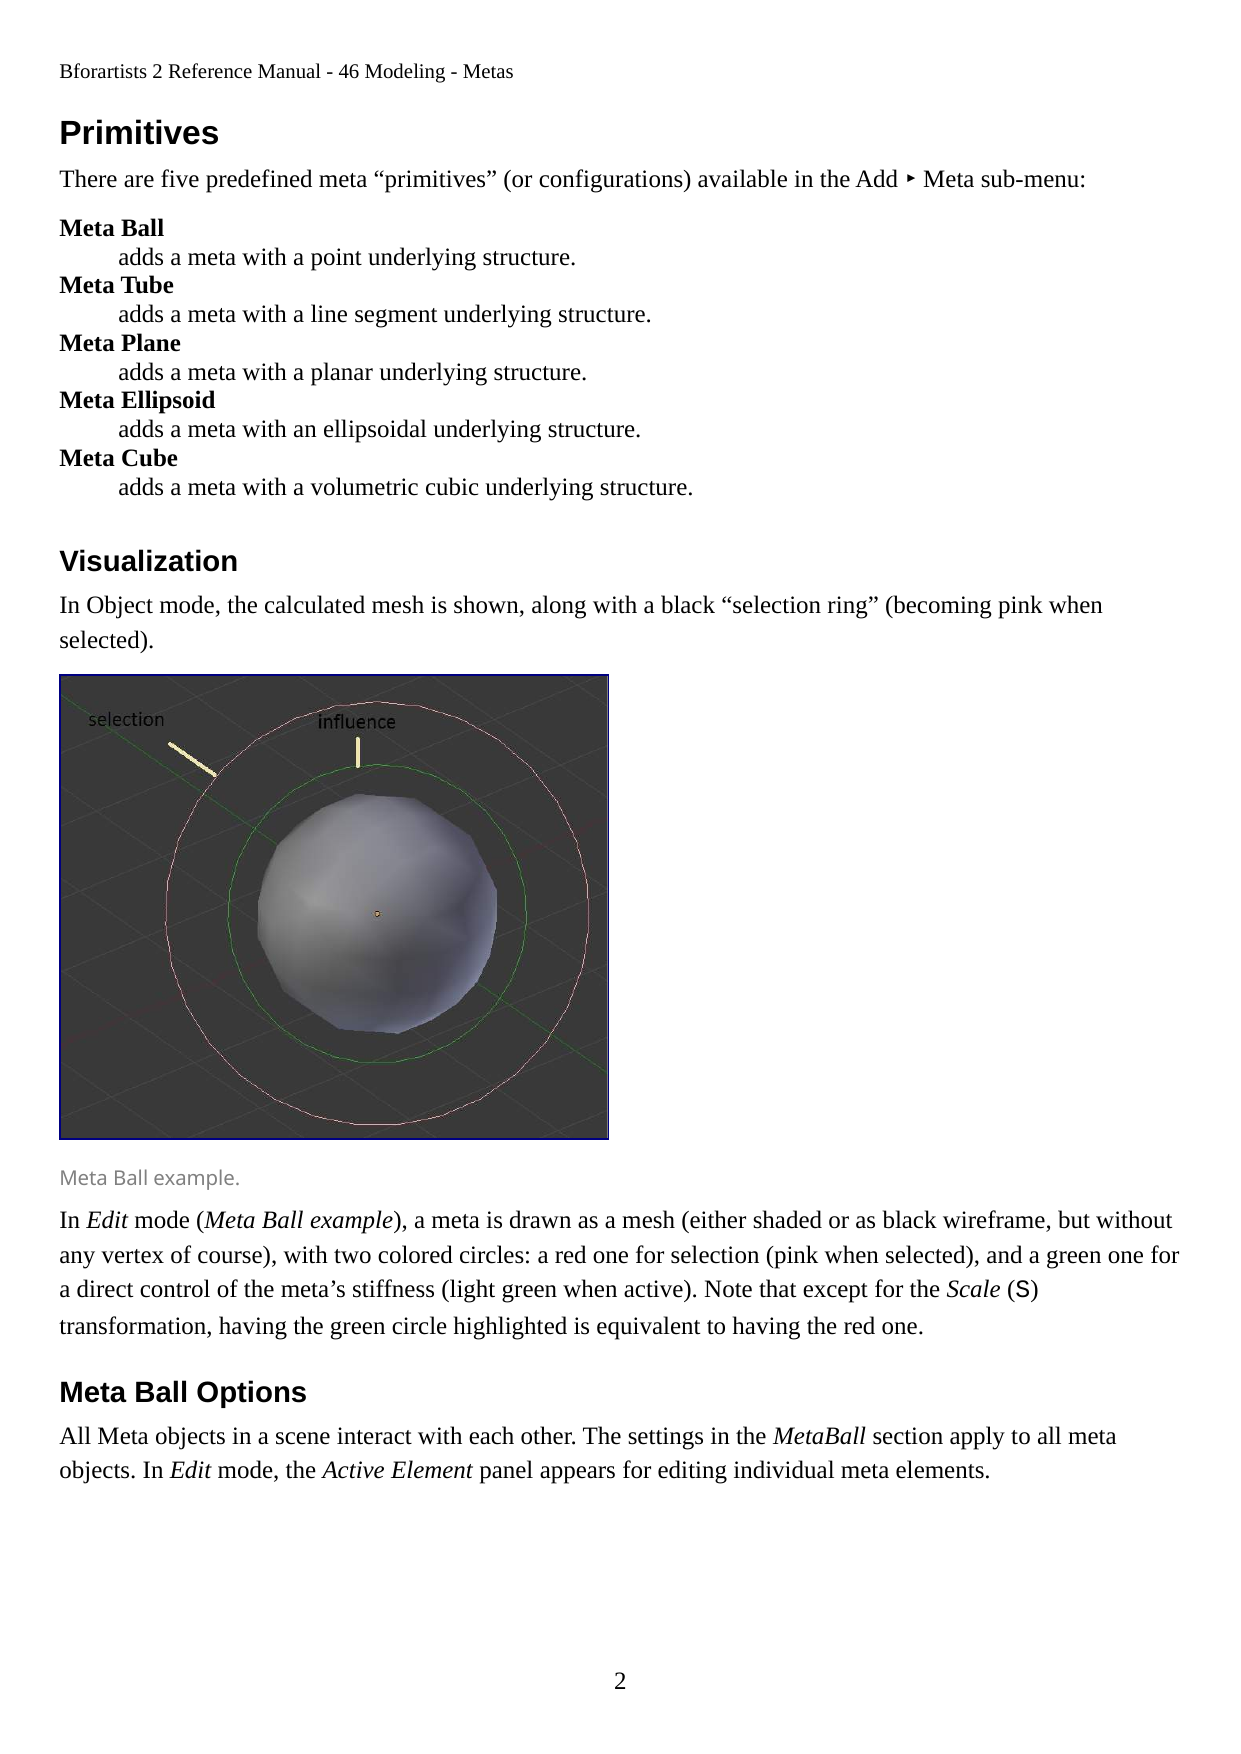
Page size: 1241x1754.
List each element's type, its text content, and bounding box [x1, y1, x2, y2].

list adds a meta with a line segment underlying structure. [118, 299, 1181, 328]
list adds a meta with a planar underlying structure. [118, 357, 1181, 385]
subtitle Meta Cube [59, 443, 1181, 472]
text Meta Ball example. [59, 1160, 1181, 1191]
list adds a meta with a point underlying structure. [118, 242, 1181, 270]
subtitle Meta Tube [59, 270, 1181, 299]
list adds a meta with a volumetric cubic underlying structure. [118, 472, 1181, 500]
text In Object mode, the calculated mesh is shown, along with a black “selection ring” (becoming pink when selected). [59, 591, 1181, 654]
subtitle Meta Ball [59, 213, 1181, 242]
subtitle Primitives [59, 113, 1181, 151]
subtitle Visualization [59, 544, 1181, 578]
text All Meta objects in a scene interact with each other. The settings in the MetaBall section apply to all meta objects. In Edit mode, the Active Element panel appears for editing individual meta elements. [59, 1421, 1181, 1484]
text In Edit mode (Meta Ball example), a meta is drawn as a mesh (either shaded or as black wireframe, but without any vertex of course), with two colored circles: a red one for selection (pink when selected), and a green one for a direct control of the meta’s stiffness (light green when active). Note that except for the Scale (S) transformation, having the green circle highlighted is equivalent to having the red one. [59, 1206, 1181, 1340]
subtitle Meta Ellipsoid [59, 385, 1181, 414]
list adds a meta with an ellipsoidal underlying structure. [118, 414, 1181, 443]
picture [61, 676, 608, 1138]
subtitle Meta Ball Options [59, 1375, 1181, 1408]
subtitle Meta Plane [59, 328, 1181, 357]
text There are five predefined meta “primitives” (or configurations) available in the Add ‣ Meta sub-menu: [59, 164, 1181, 192]
